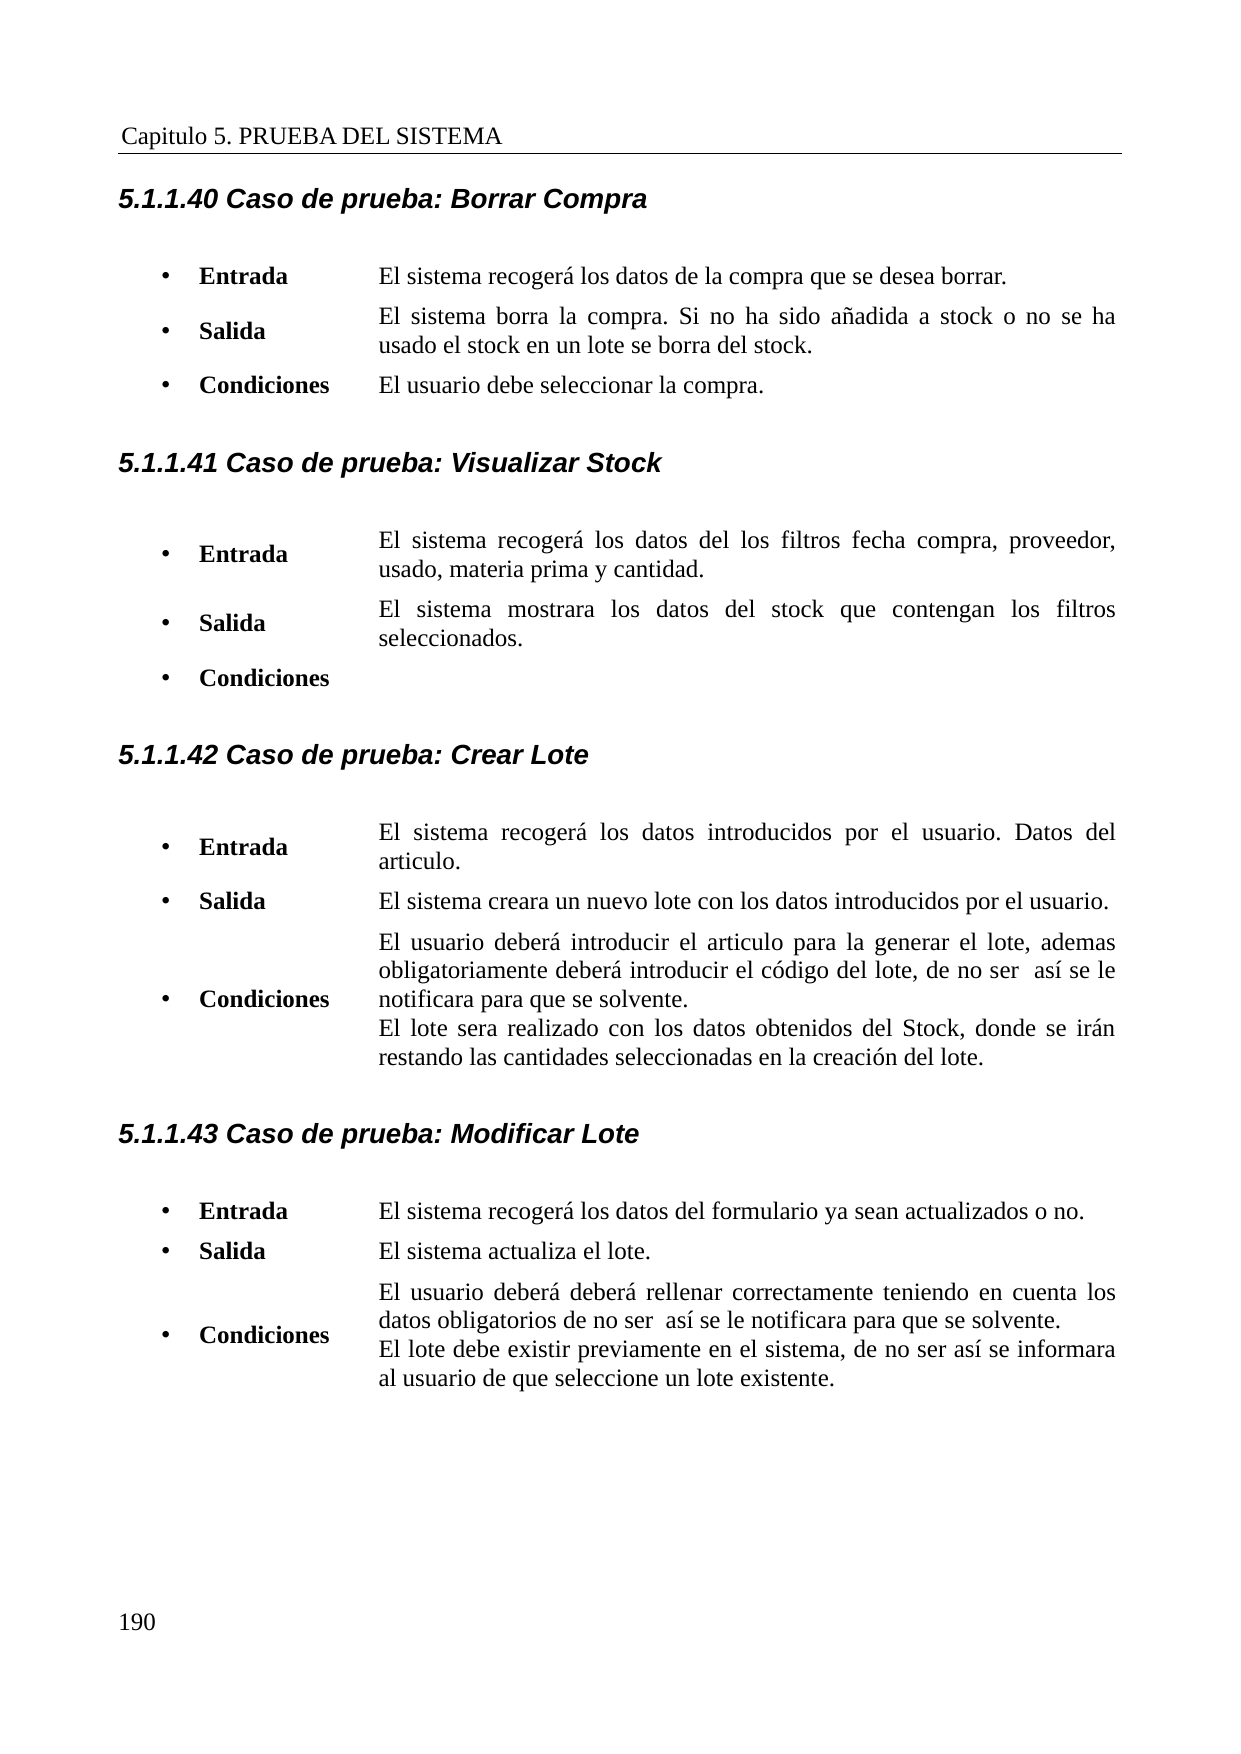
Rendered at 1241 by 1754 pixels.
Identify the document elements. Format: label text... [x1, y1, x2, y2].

table_header El sistema recogerá los datos del los filtros fecha compra, proveedor, usado, materia prima y cantidad. [373, 519, 1123, 588]
table_cell El usuario deberá deberá rellenar correctamente teniendo en cuenta los datos obligatorios de no ser así se le notificara para que se solvente. El lote debe existir previamente en el sistema, de no ser así se informara al usuario de que seleccione un lote existente. [373, 1271, 1123, 1397]
table_cell Condiciones [118, 657, 373, 697]
subtitle 5.1.1.40 Caso de prueba: Borrar Compra [118, 182, 1122, 214]
table_cell El usuario deberá introducir el articulo para la generar el lote, ademas obligatoriamente deberá introducir el código del lote, de no ser así se le notificara para que se solvente. El lote sera realizado con los datos obtenidos del Stock, donde se irán restando las cantidades seleccionadas en la creación del lote. [373, 921, 1123, 1076]
table_cell Salida [118, 881, 373, 921]
table_header El sistema recogerá los datos de la compra que se desea borrar. [373, 255, 1123, 296]
table_header Entrada [118, 519, 373, 588]
table_cell Condiciones [118, 1271, 373, 1397]
table_cell El sistema mostrara los datos del stock que contengan los filtros seleccionados. [373, 588, 1123, 657]
subtitle 5.1.1.42 Caso de prueba: Crear Lote [118, 738, 1122, 770]
table_header Entrada [118, 812, 373, 881]
table_cell Salida [118, 1231, 373, 1271]
table_cell El usuario debe seleccionar la compra. [373, 365, 1123, 405]
table_cell El sistema creara un nuevo lote con los datos introducidos por el usuario. [373, 881, 1123, 921]
table_cell Condiciones [118, 365, 373, 405]
table_cell [373, 657, 1123, 697]
subtitle 5.1.1.41 Caso de prueba: Visualizar Stock [118, 446, 1122, 478]
table_cell Condiciones [118, 921, 373, 1076]
table_cell Salida [118, 588, 373, 657]
subtitle 5.1.1.43 Caso de prueba: Modificar Lote [118, 1117, 1122, 1149]
table_header El sistema recogerá los datos introducidos por el usuario. Datos del articulo. [373, 812, 1123, 881]
table_header Entrada [118, 1190, 373, 1231]
table_header El sistema recogerá los datos del formulario ya sean actualizados o no. [373, 1190, 1123, 1231]
table_cell El sistema actualiza el lote. [373, 1231, 1123, 1271]
table_cell Salida [118, 296, 373, 364]
table_cell El sistema borra la compra. Si no ha sido añadida a stock o no se ha usado el stock en un lote se borra del stock. [373, 296, 1123, 364]
table_header Entrada [118, 255, 373, 296]
